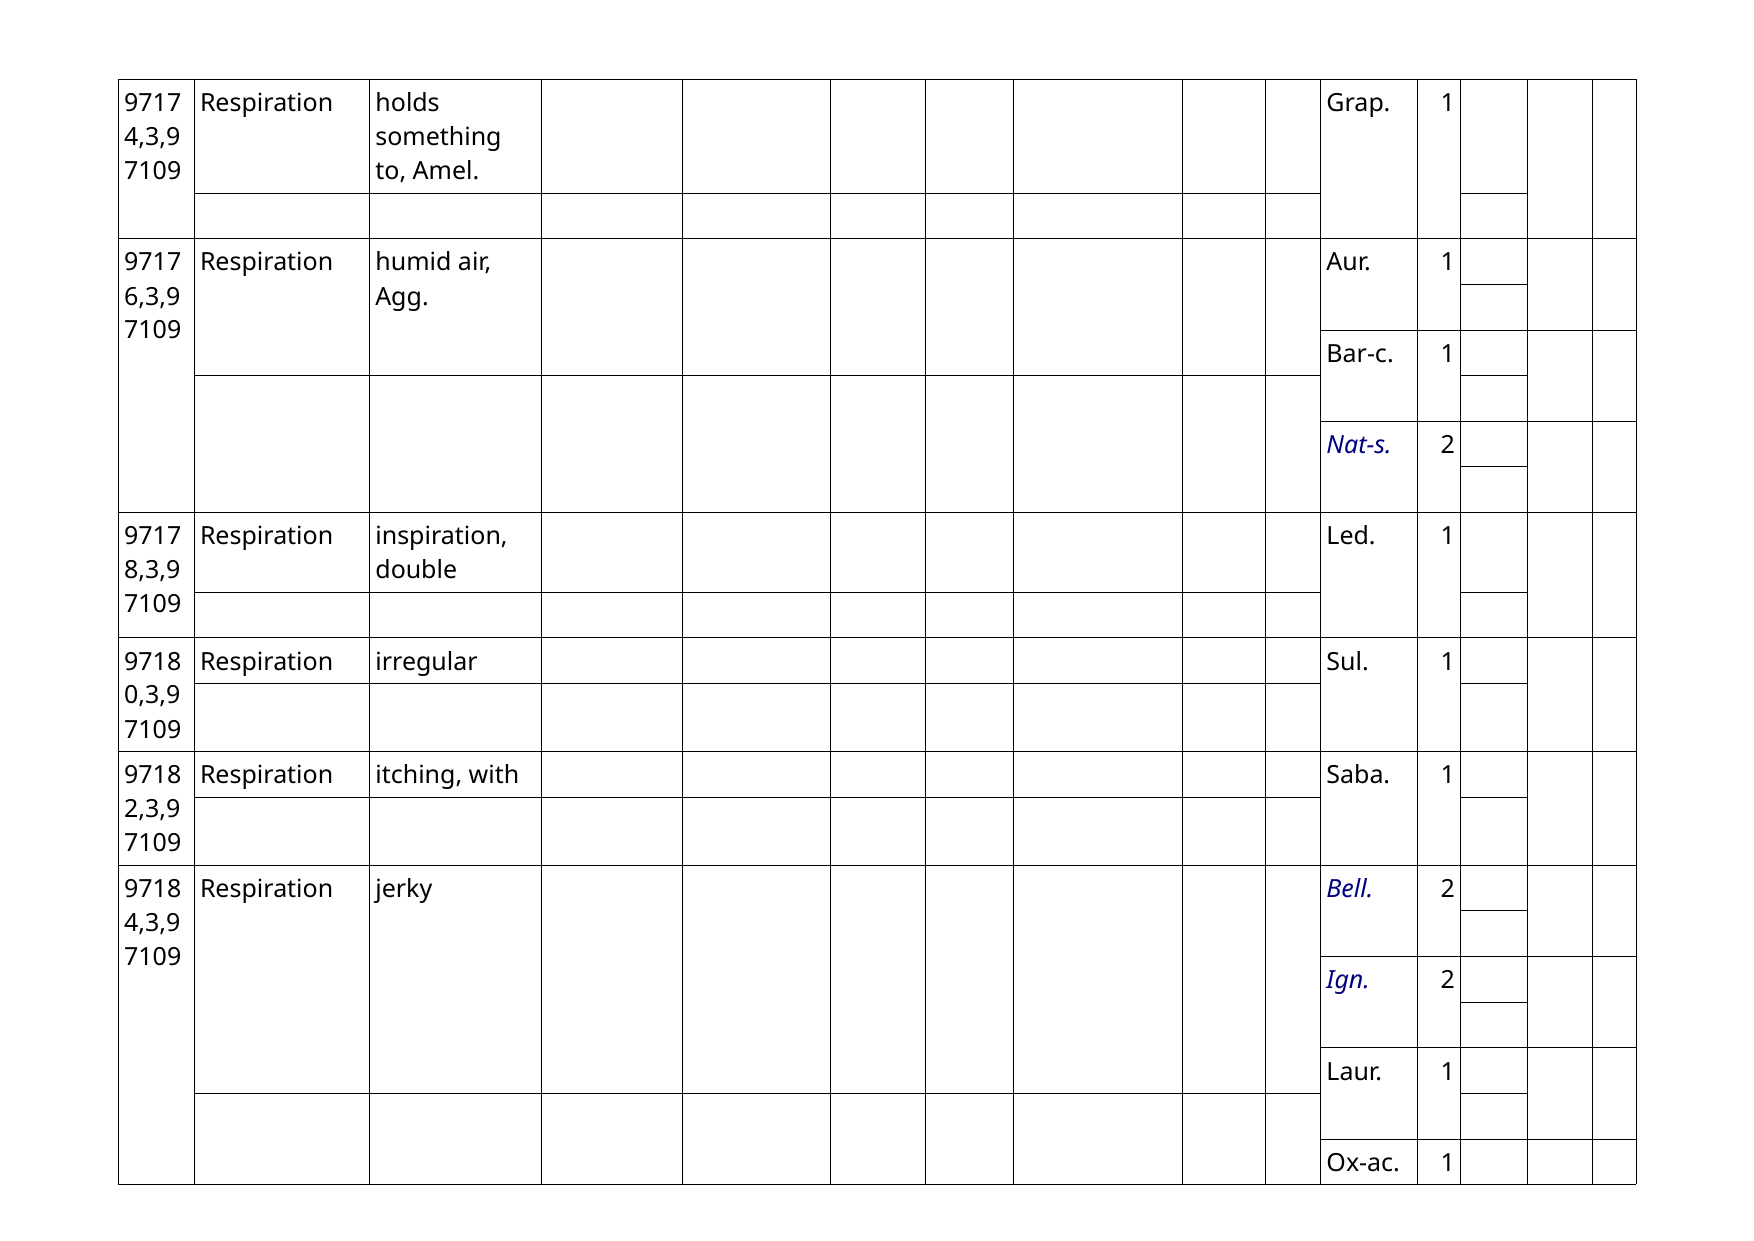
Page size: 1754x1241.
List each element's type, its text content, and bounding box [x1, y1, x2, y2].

table_cell [1183, 1094, 1265, 1184]
table_cell [542, 638, 682, 683]
table_cell 1 [1418, 513, 1460, 637]
table_cell [542, 752, 682, 797]
table_cell [683, 513, 830, 592]
table_cell [1461, 80, 1527, 193]
table_cell [542, 684, 682, 751]
table_cell [1461, 422, 1527, 466]
table_cell [1266, 752, 1320, 797]
table_cell [1183, 239, 1265, 375]
table_cell [195, 593, 369, 637]
table_cell [1461, 1094, 1527, 1138]
table_cell [1528, 80, 1592, 238]
table_cell 97174,3,97109 [119, 80, 194, 238]
table_cell [926, 194, 1013, 238]
table_cell [370, 194, 541, 238]
table_cell [1461, 866, 1527, 910]
table_cell [1528, 513, 1592, 637]
table_cell [195, 376, 369, 512]
table_cell [926, 239, 1013, 375]
table_cell [1528, 957, 1592, 1047]
table_cell [1183, 376, 1265, 512]
table_cell [542, 80, 682, 193]
table_cell Led. [1321, 513, 1417, 637]
table_cell jerky [370, 866, 541, 1093]
table_cell [542, 866, 682, 1093]
table_cell [1014, 638, 1182, 683]
table_cell [1461, 957, 1527, 1002]
table_cell 97180,3,97109 [119, 638, 194, 751]
table_cell [370, 593, 541, 637]
table_cell [683, 866, 830, 1093]
table_cell [370, 376, 541, 512]
table_cell [1461, 684, 1527, 751]
table_cell [1461, 752, 1527, 797]
table_cell [1014, 752, 1182, 797]
table_cell [1461, 194, 1527, 238]
table_cell [683, 80, 830, 193]
table_cell [1593, 239, 1636, 329]
table_cell 97184,3,97109 [119, 866, 194, 1184]
table_cell [831, 194, 925, 238]
table_cell [1528, 866, 1592, 956]
table_cell Respiration [195, 638, 369, 683]
table_cell [831, 1094, 925, 1184]
table_cell [1014, 513, 1182, 592]
table_cell Respiration [195, 866, 369, 1093]
table_cell [1528, 1048, 1592, 1138]
table_cell [1528, 752, 1592, 865]
table_cell [1461, 331, 1527, 375]
table_cell [1528, 239, 1592, 329]
table_cell Bar-c. [1321, 331, 1417, 421]
table_cell [1266, 194, 1320, 238]
table_cell [926, 866, 1013, 1093]
table_cell [1593, 1140, 1636, 1184]
table_cell [1461, 239, 1527, 284]
table_cell [1014, 684, 1182, 751]
table_cell [1183, 798, 1265, 865]
table_cell [683, 798, 830, 865]
table_cell [1593, 331, 1636, 421]
table_cell [1528, 1140, 1592, 1184]
table_cell [1183, 638, 1265, 683]
table_cell [1461, 1003, 1527, 1047]
table_cell [926, 752, 1013, 797]
table_cell [1593, 752, 1636, 865]
table_cell 97176,3,97109 [119, 239, 194, 512]
table_cell [831, 239, 925, 375]
table_cell Ign. [1321, 957, 1417, 1047]
table_cell [1266, 376, 1320, 512]
table_cell [1183, 593, 1265, 637]
table_cell [1593, 80, 1636, 238]
table_cell humid air, Agg. [370, 239, 541, 375]
table_cell [1014, 194, 1182, 238]
table_cell 1 [1418, 80, 1460, 238]
table_cell 2 [1418, 866, 1460, 956]
table_cell [926, 638, 1013, 683]
table_cell [926, 80, 1013, 193]
table_cell [1593, 1048, 1636, 1138]
table_cell 1 [1418, 1140, 1460, 1184]
table_cell [1183, 752, 1265, 797]
table_cell 1 [1418, 331, 1460, 421]
table_cell Respiration [195, 239, 369, 375]
table_cell inspiration, double [370, 513, 541, 592]
table_cell [370, 684, 541, 751]
table_cell [1461, 911, 1527, 956]
table_cell Saba. [1321, 752, 1417, 865]
table_cell Respiration [195, 513, 369, 592]
table_cell [683, 376, 830, 512]
table_cell [831, 638, 925, 683]
table_cell [1593, 513, 1636, 637]
table_cell [1266, 239, 1320, 375]
table_cell [1014, 593, 1182, 637]
table_cell [831, 684, 925, 751]
table_cell [370, 1094, 541, 1184]
table_cell [926, 376, 1013, 512]
table_cell [683, 593, 830, 637]
table_cell [1183, 866, 1265, 1093]
table_cell Ox-ac. [1321, 1140, 1417, 1184]
table_cell [926, 513, 1013, 592]
table_cell [831, 752, 925, 797]
table_cell Nat-s. [1321, 422, 1417, 512]
table_cell [1528, 422, 1592, 512]
table_cell [370, 798, 541, 865]
table_cell [195, 194, 369, 238]
table_cell [683, 638, 830, 683]
table_cell [683, 239, 830, 375]
table_cell 97182,3,97109 [119, 752, 194, 865]
table_cell [542, 593, 682, 637]
table_cell [1461, 285, 1527, 329]
table_cell [683, 194, 830, 238]
table_cell [1461, 593, 1527, 637]
table_cell [1461, 798, 1527, 865]
table_cell [1014, 376, 1182, 512]
table_cell [1266, 593, 1320, 637]
table_cell [1266, 866, 1320, 1093]
table_cell [1183, 80, 1265, 193]
table_cell [1461, 513, 1527, 592]
table_cell [1461, 376, 1527, 421]
table_cell [1183, 513, 1265, 592]
table_cell 1 [1418, 638, 1460, 751]
table_cell holds something to, Amel. [370, 80, 541, 193]
table_cell [1461, 467, 1527, 512]
table_cell Grap. [1321, 80, 1417, 238]
table_cell Laur. [1321, 1048, 1417, 1138]
table_cell [1461, 638, 1527, 683]
table_cell [1593, 866, 1636, 956]
table_cell 97178,3,97109 [119, 513, 194, 637]
table_cell [1266, 1094, 1320, 1184]
table_cell [683, 684, 830, 751]
table_cell [831, 866, 925, 1093]
table_cell [1183, 194, 1265, 238]
table_cell [1528, 638, 1592, 751]
table_cell [831, 80, 925, 193]
table_cell [1266, 80, 1320, 193]
table_cell [1014, 80, 1182, 193]
table_cell [683, 1094, 830, 1184]
table_cell [1461, 1140, 1527, 1184]
table_cell [542, 1094, 682, 1184]
table_cell 1 [1418, 752, 1460, 865]
table_cell [1014, 798, 1182, 865]
table_cell irregular [370, 638, 541, 683]
table_cell [1014, 866, 1182, 1093]
table_cell [1593, 422, 1636, 512]
table_cell [542, 513, 682, 592]
table_cell [1266, 684, 1320, 751]
table_cell [542, 239, 682, 375]
table_cell Aur. [1321, 239, 1417, 329]
table_cell 1 [1418, 239, 1460, 329]
table_cell [831, 513, 925, 592]
table_cell [831, 593, 925, 637]
table_cell [831, 798, 925, 865]
table_cell 1 [1418, 1048, 1460, 1138]
table_cell [1593, 957, 1636, 1047]
table_cell [1461, 1048, 1527, 1093]
table_cell Respiration [195, 80, 369, 193]
table_cell [1266, 638, 1320, 683]
table_cell [195, 684, 369, 751]
table_cell [1593, 638, 1636, 751]
table_cell [195, 798, 369, 865]
table_cell [1266, 798, 1320, 865]
table_cell [195, 1094, 369, 1184]
table_cell [542, 376, 682, 512]
table_cell [1266, 513, 1320, 592]
table_cell [1014, 1094, 1182, 1184]
table_cell Respiration [195, 752, 369, 797]
table_cell [683, 752, 830, 797]
table_cell [926, 1094, 1013, 1184]
table_cell [1183, 684, 1265, 751]
table_cell itching, with [370, 752, 541, 797]
table_cell Sul. [1321, 638, 1417, 751]
table_cell 2 [1418, 957, 1460, 1047]
table_cell [926, 684, 1013, 751]
table_cell 2 [1418, 422, 1460, 512]
table_cell [831, 376, 925, 512]
table_cell Bell. [1321, 866, 1417, 956]
table_cell [1014, 239, 1182, 375]
table_cell [542, 194, 682, 238]
table_cell [926, 593, 1013, 637]
table_cell [542, 798, 682, 865]
table_cell [926, 798, 1013, 865]
table_cell [1528, 331, 1592, 421]
